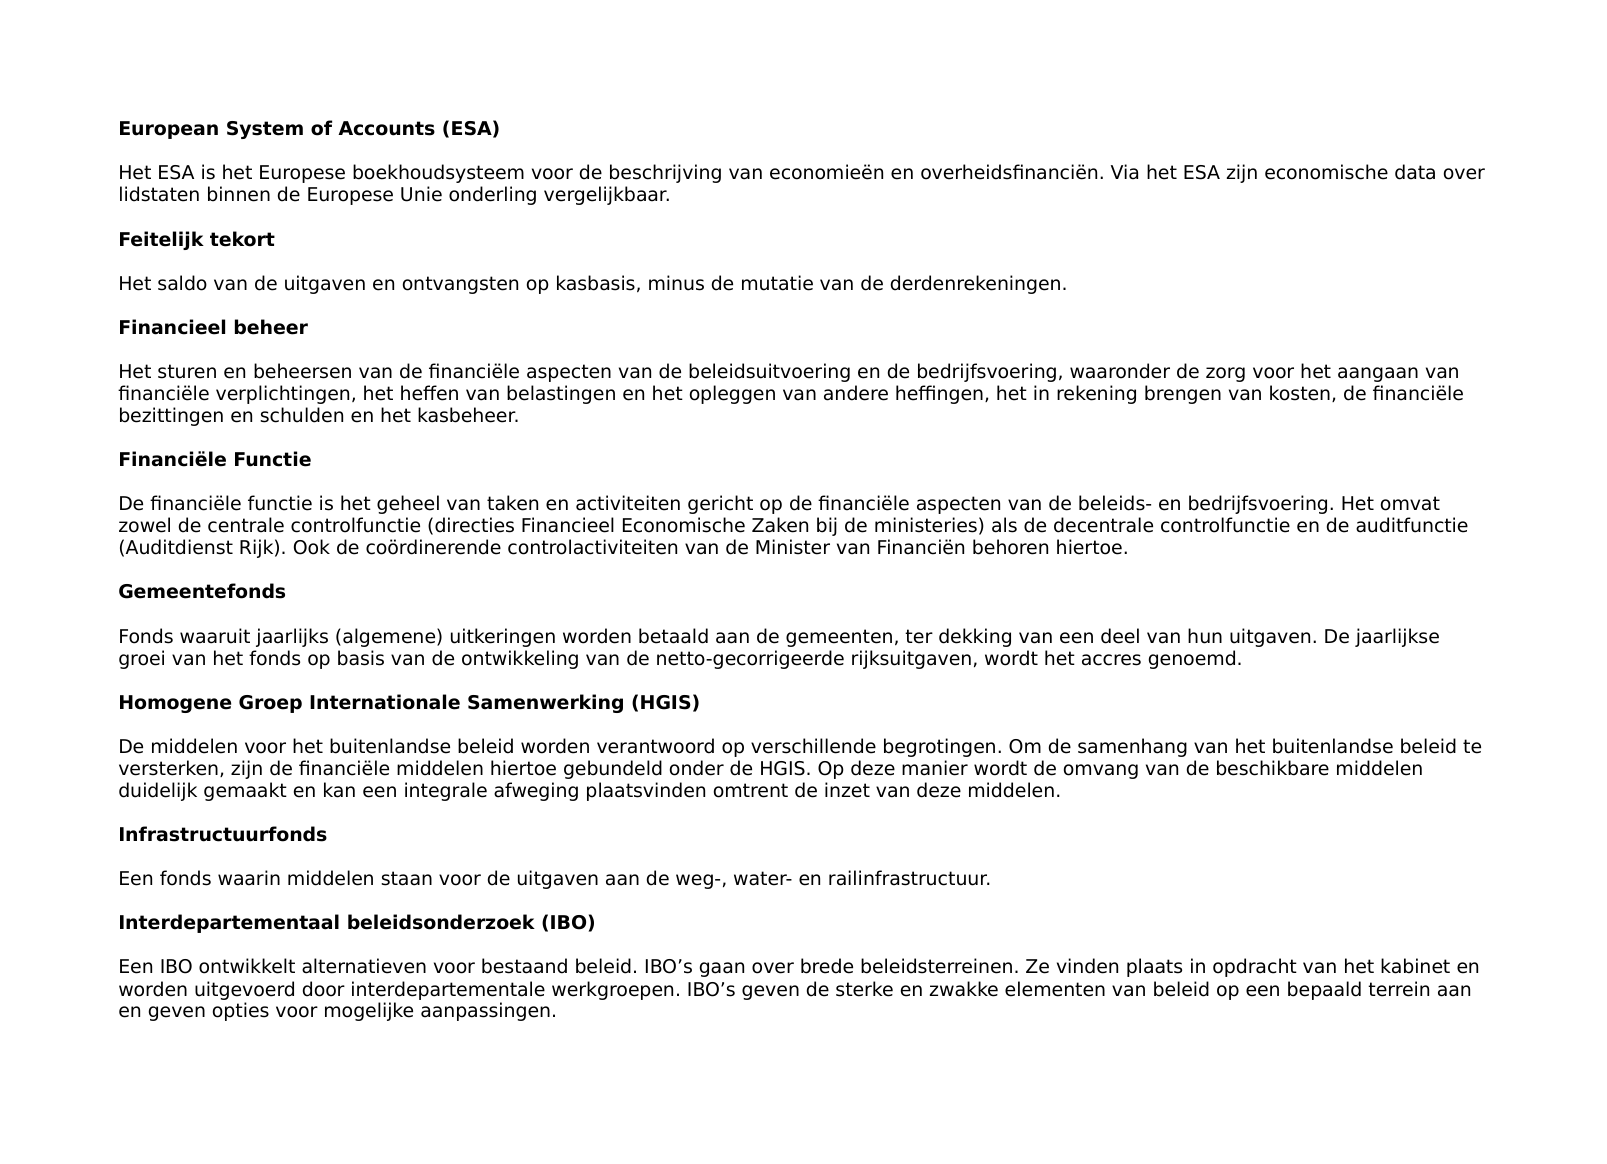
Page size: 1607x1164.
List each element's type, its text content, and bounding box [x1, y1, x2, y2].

subtitle Infrastructuurfonds [118, 824, 1488, 846]
text Een fonds waarin middelen staan voor de uitgaven aan de weg-, water- en railinfrastructuur. [118, 868, 1488, 890]
text Het sturen en beheersen van de financiële aspecten van de beleidsuitvoering en de bedrijfsvoering, waaronder de zorg voor het aangaan van financiële verplichtingen, het heffen van belastingen en het opleggen van andere heffingen, het in rekening brengen van kosten, de financiële bezittingen en schulden en het kasbeheer. [118, 361, 1488, 427]
subtitle Gemeentefonds [118, 581, 1488, 603]
text Het saldo van de uitgaven en ontvangsten op kasbasis, minus de mutatie van de derdenrekeningen. [118, 273, 1488, 294]
subtitle Interdepartementaal beleidsonderzoek (IBO) [118, 912, 1488, 934]
text Fonds waaruit jaarlijks (algemene) uitkeringen worden betaald aan de gemeenten, ter dekking van een deel van hun uitgaven. De jaarlijkse groei van het fonds op basis van de ontwikkeling van de netto-gecorrigeerde rijksuitgaven, wordt het accres genoemd. [118, 626, 1488, 669]
text Een IBO ontwikkelt alternatieven voor bestaand beleid. IBO’s gaan over brede beleidsterreinen. Ze vinden plaats in opdracht van het kabinet en worden uitgevoerd door interdepartementale werkgroepen. IBO’s geven de sterke en zwakke elementen van beleid op een bepaald terrein aan en geven opties voor mogelijke aanpassingen. [118, 956, 1488, 1022]
subtitle European System of Accounts (ESA) [118, 118, 1488, 140]
text Het ESA is het Europese boekhoudsysteem voor de beschrijving van economieën en overheidsfinanciën. Via het ESA zijn economische data over lidstaten binnen de Europese Unie onderling vergelijkbaar. [118, 162, 1488, 206]
subtitle Financiële Functie [118, 449, 1488, 471]
text De financiële functie is het geheel van taken en activiteiten gericht op de financiële aspecten van de beleids- en bedrijfsvoering. Het omvat zowel de centrale controlfunctie (directies Financieel Economische Zaken bij de ministeries) als de decentrale controlfunctie en de auditfunctie (Auditdienst Rijk). Ook de coördinerende controlactiviteiten van de Minister van Financiën behoren hiertoe. [118, 493, 1488, 559]
text De middelen voor het buitenlandse beleid worden verantwoord op verschillende begrotingen. Om de samenhang van het buitenlandse beleid te versterken, zijn de financiële middelen hiertoe gebundeld onder de HGIS. Op deze manier wordt de omvang van de beschikbare middelen duidelijk gemaakt en kan een integrale afweging plaatsvinden omtrent de inzet van deze middelen. [118, 736, 1488, 802]
subtitle Feitelijk tekort [118, 228, 1488, 250]
subtitle Homogene Groep Internationale Samenwerking (HGIS) [118, 692, 1488, 714]
subtitle Financieel beheer [118, 317, 1488, 339]
